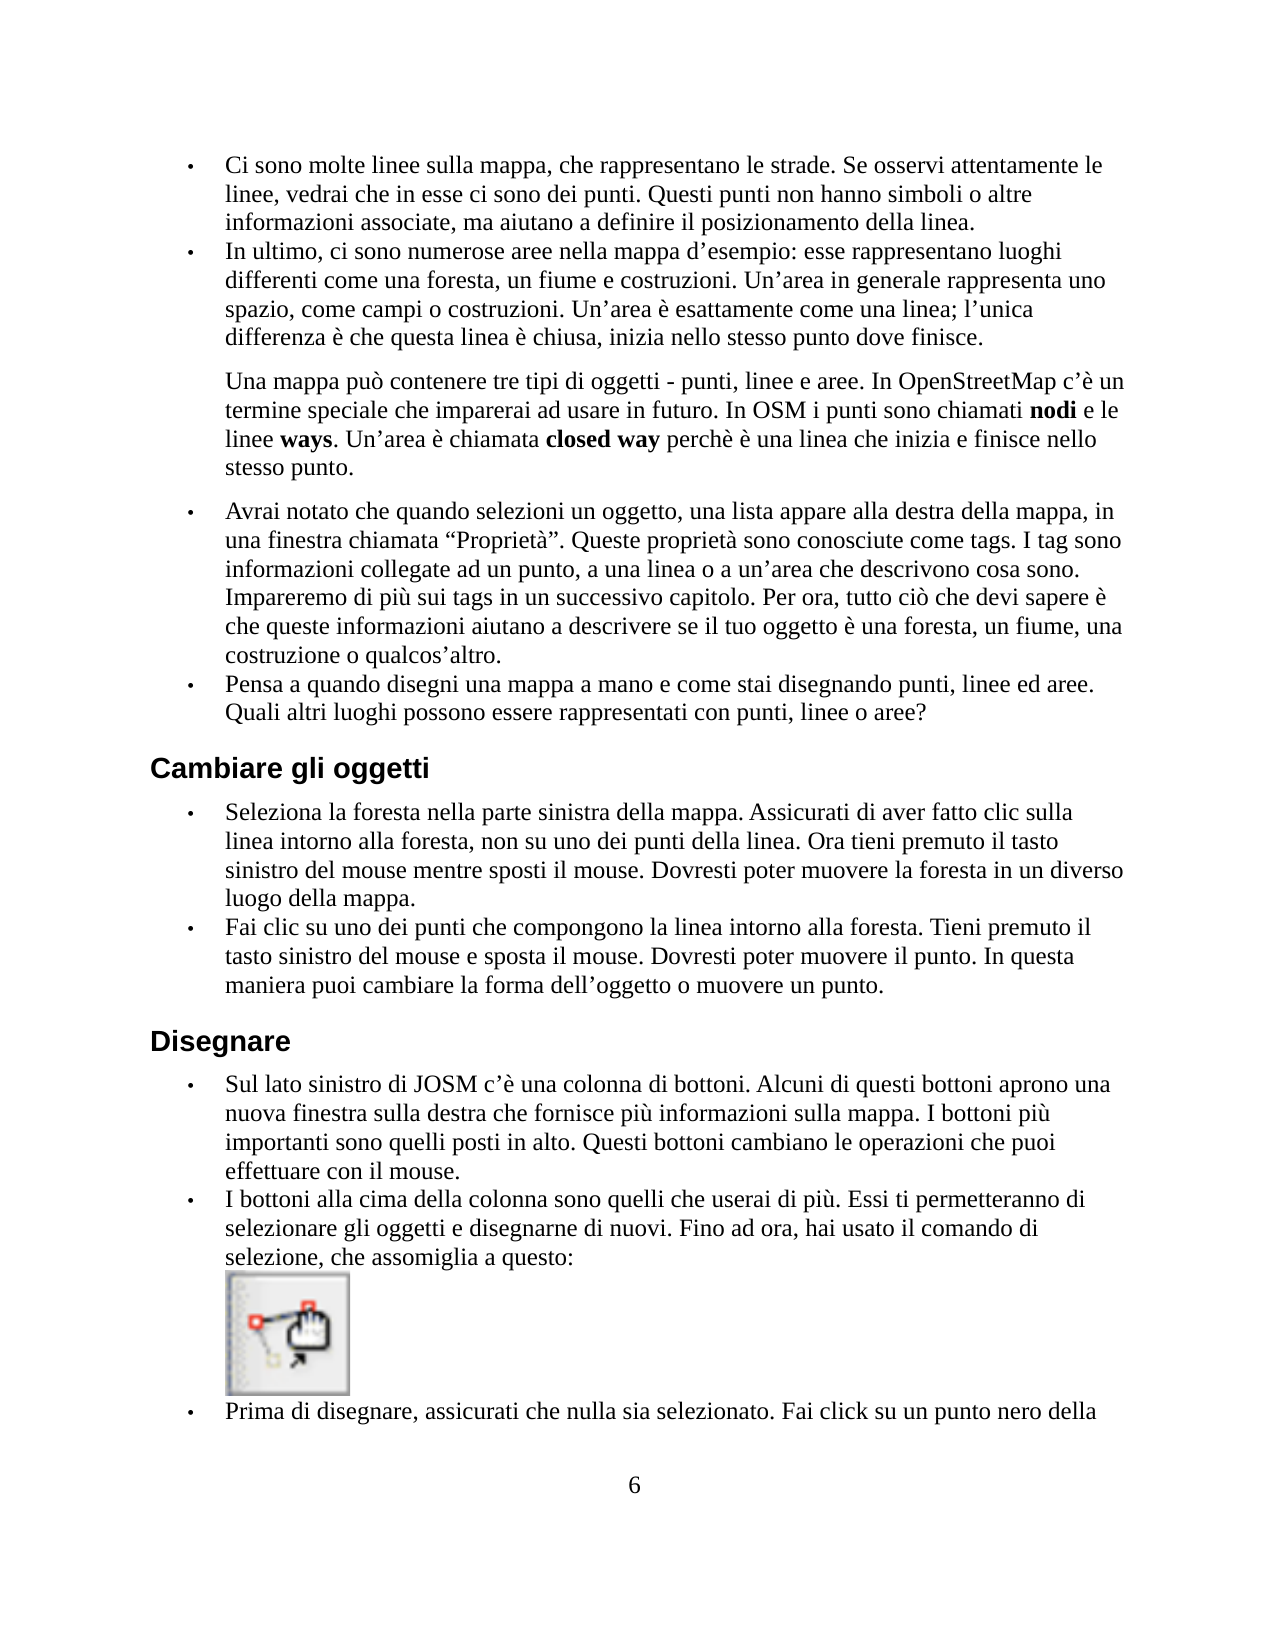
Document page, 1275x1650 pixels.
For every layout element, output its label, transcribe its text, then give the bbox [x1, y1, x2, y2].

list In ultimo, ci sono numerose aree nella mappa d’esempio: esse rappresentano luoghi differenti come una foresta, un fiume e costruzioni. Un’area in generale rappresenta uno spazio, come campi o costruzioni. Un’area è esattamente come una linea; l’unica differenza è che questa linea è chiusa, inizia nello stesso punto dove finisce. [187, 236, 1125, 351]
text Una mappa può contenere tre tipi di oggetti - punti, linee e aree. In OpenStreetMap c’è un termine speciale che imparerai ad usare in futuro. In OSM i punti sono chiamati nodi e le linee ways. Un’area è chiamata closed way perchè è una linea che inizia e finisce nello stesso punto. [225, 366, 1125, 481]
list Seleziona la foresta nella parte sinistra della mappa. Assicurati di aver fatto clic sulla linea intorno alla foresta, non su uno dei punti della linea. Ora tieni premuto il tasto sinistro del mouse mentre sposti il mouse. Dovresti poter muovere la foresta in un diverso luogo della mappa. [187, 797, 1125, 912]
subtitle Cambiare gli oggetti [150, 751, 1125, 785]
list Fai clic su uno dei punti che compongono la linea intorno alla foresta. Tieni premuto il tasto sinistro del mouse e sposta il mouse. Dovresti poter muovere il punto. In questa maniera puoi cambiare la forma dell’oggetto o muovere un punto. [187, 912, 1125, 998]
list Pensa a quando disegni una mappa a mano e come stai disegnando punti, linee ed aree. Quali altri luoghi possono essere rappresentati con punti, linee o aree? [187, 669, 1125, 726]
subtitle Disegnare [150, 1023, 1125, 1057]
picture [225, 1270, 350, 1396]
list Prima di disegnare, assicurati che nulla sia selezionato. Fai click su un punto nero della [187, 1396, 1125, 1424]
list Avrai notato che quando selezioni un oggetto, una lista appare alla destra della mappa, in una finestra chiamata “Proprietà”. Queste proprietà sono conosciute come tags. I tag sono informazioni collegate ad un punto, a una linea o a un’area che descrivono cosa sono. Impareremo di più sui tags in un successivo capitolo. Per ora, tutto ciò che devi sapere è che queste informazioni aiutano a descrivere se il tuo oggetto è una foresta, un fiume, una costruzione o qualcos’altro. [187, 496, 1125, 669]
list Ci sono molte linee sulla mappa, che rappresentano le strade. Se osservi attentamente le linee, vedrai che in esse ci sono dei punti. Questi punti non hanno simboli o altre informazioni associate, ma aiutano a definire il posizionamento della linea. [187, 150, 1125, 236]
list I bottoni alla cima della colonna sono quelli che userai di più. Essi ti permetteranno di selezionare gli oggetti e disegnarne di nuovi. Fino ad ora, hai usato il comando di selezione, che assomiglia a questo: [187, 1184, 1125, 1271]
list Sul lato sinistro di JOSM c’è una colonna di bottoni. Alcuni di questi bottoni aprono una nuova finestra sulla destra che fornisce più informazioni sulla mappa. I bottoni più importanti sono quelli posti in alto. Questi bottoni cambiano le operazioni che puoi effettuare con il mouse. [187, 1069, 1125, 1184]
